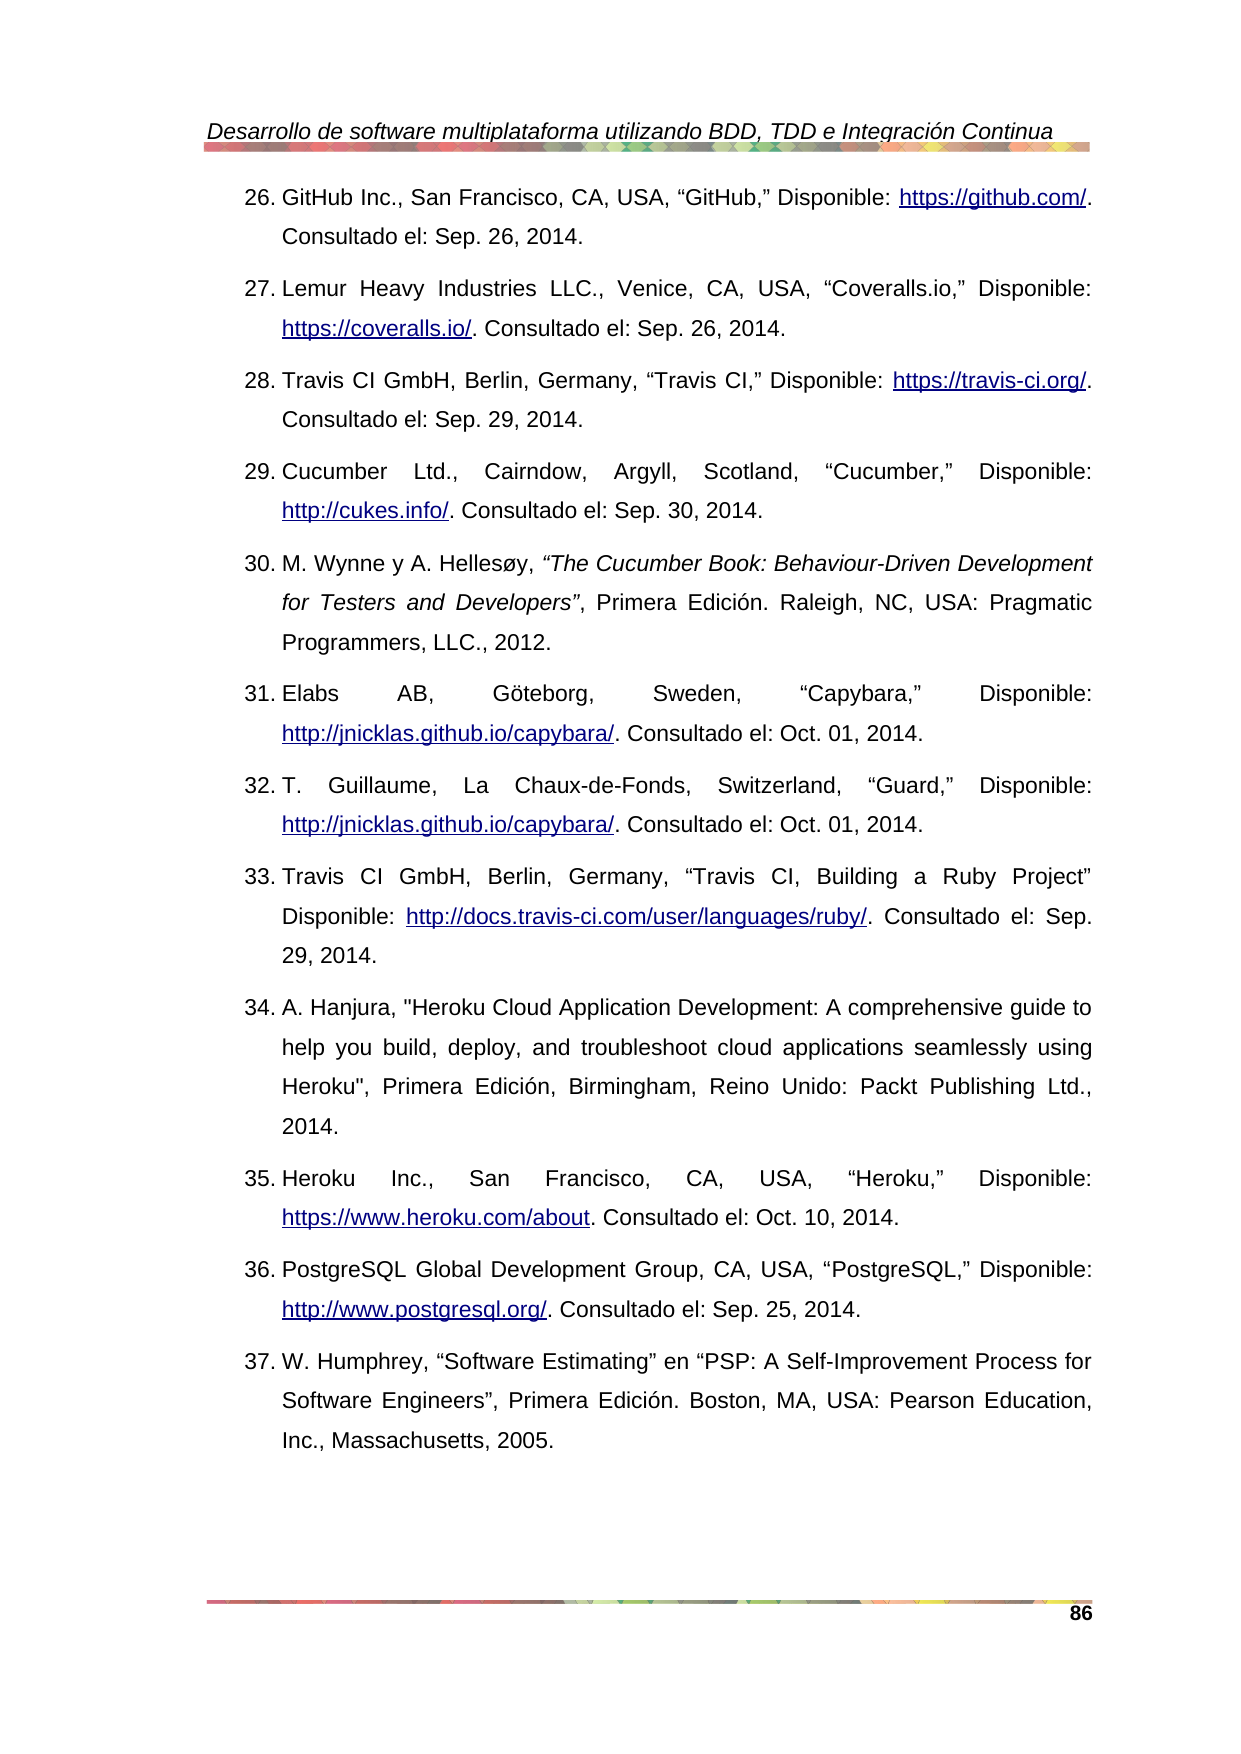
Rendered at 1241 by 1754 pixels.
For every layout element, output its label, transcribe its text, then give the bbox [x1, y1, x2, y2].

subtitle Heroku Inc., San Francisco, CA, USA, “Heroku,” Disponible: https://www.heroku.com/about. Consultado el: Oct. 10, 2014. [244, 1165, 1093, 1231]
subtitle Cucumber Ltd., Cairndow, Argyll, Scotland, “Cucumber,” Disponible: http://cukes.info/. Consultado el: Sep. 30, 2014. [244, 458, 1093, 524]
subtitle Travis CI GmbH, Berlin, Germany, “Travis CI,” Disponible: https://travis-ci.org/. Consultado el: Sep. 29, 2014. [244, 367, 1093, 432]
subtitle Travis CI GmbH, Berlin, Germany, “Travis CI, Building a Ruby Project” Disponible: http://docs.travis-ci.com/user/languages/ruby/. Consultado el: Sep. 29, 2014. [244, 863, 1093, 969]
subtitle M. Wynne y A. Hellesøy, “The Cucumber Book: Behaviour-Driven Development for Testers and Developers”, Primera Edición. Raleigh, NC, USA: Pragmatic Programmers, LLC., 2012. [244, 549, 1093, 655]
subtitle Lemur Heavy Industries LLC., Venice, CA, USA, “Coveralls.io,” Disponible: https://coveralls.io/. Consultado el: Sep. 26, 2014. [244, 275, 1093, 341]
subtitle PostgreSQL Global Development Group, CA, USA, “PostgreSQL,” Disponible: http://www.postgresql.org/. Consultado el: Sep. 25, 2014. [244, 1256, 1093, 1322]
subtitle Elabs AB, Göteborg, Sweden, “Capybara,” Disponible: http://jnicklas.github.io/capybara/. Consultado el: Oct. 01, 2014. [244, 680, 1093, 746]
subtitle A. Hanjura, "Heroku Cloud Application Development: A comprehensive guide to help you build, deploy, and troubleshoot cloud applications seamlessly using Heroku", Primera Edición, Birmingham, Reino Unido: Packt Publishing Ltd., 2014. [244, 994, 1093, 1139]
text [203, 142, 1090, 152]
text [206, 1600, 1093, 1604]
subtitle GitHub Inc., San Francisco, CA, USA, “GitHub,” Disponible: https://github.com/. Consultado el: Sep. 26, 2014. [244, 184, 1093, 249]
subtitle W. Humphrey, “Software Estimating” en “PSP: A Self-Improvement Process for Software Engineers”, Primera Edición. Boston, MA, USA: Pearson Education, Inc., Massachusetts, 2005. [244, 1348, 1093, 1453]
subtitle T. Guillaume, La Chaux-de-Fonds, Switzerland, “Guard,” Disponible: http://jnicklas.github.io/capybara/. Consultado el: Oct. 01, 2014. [244, 772, 1093, 838]
